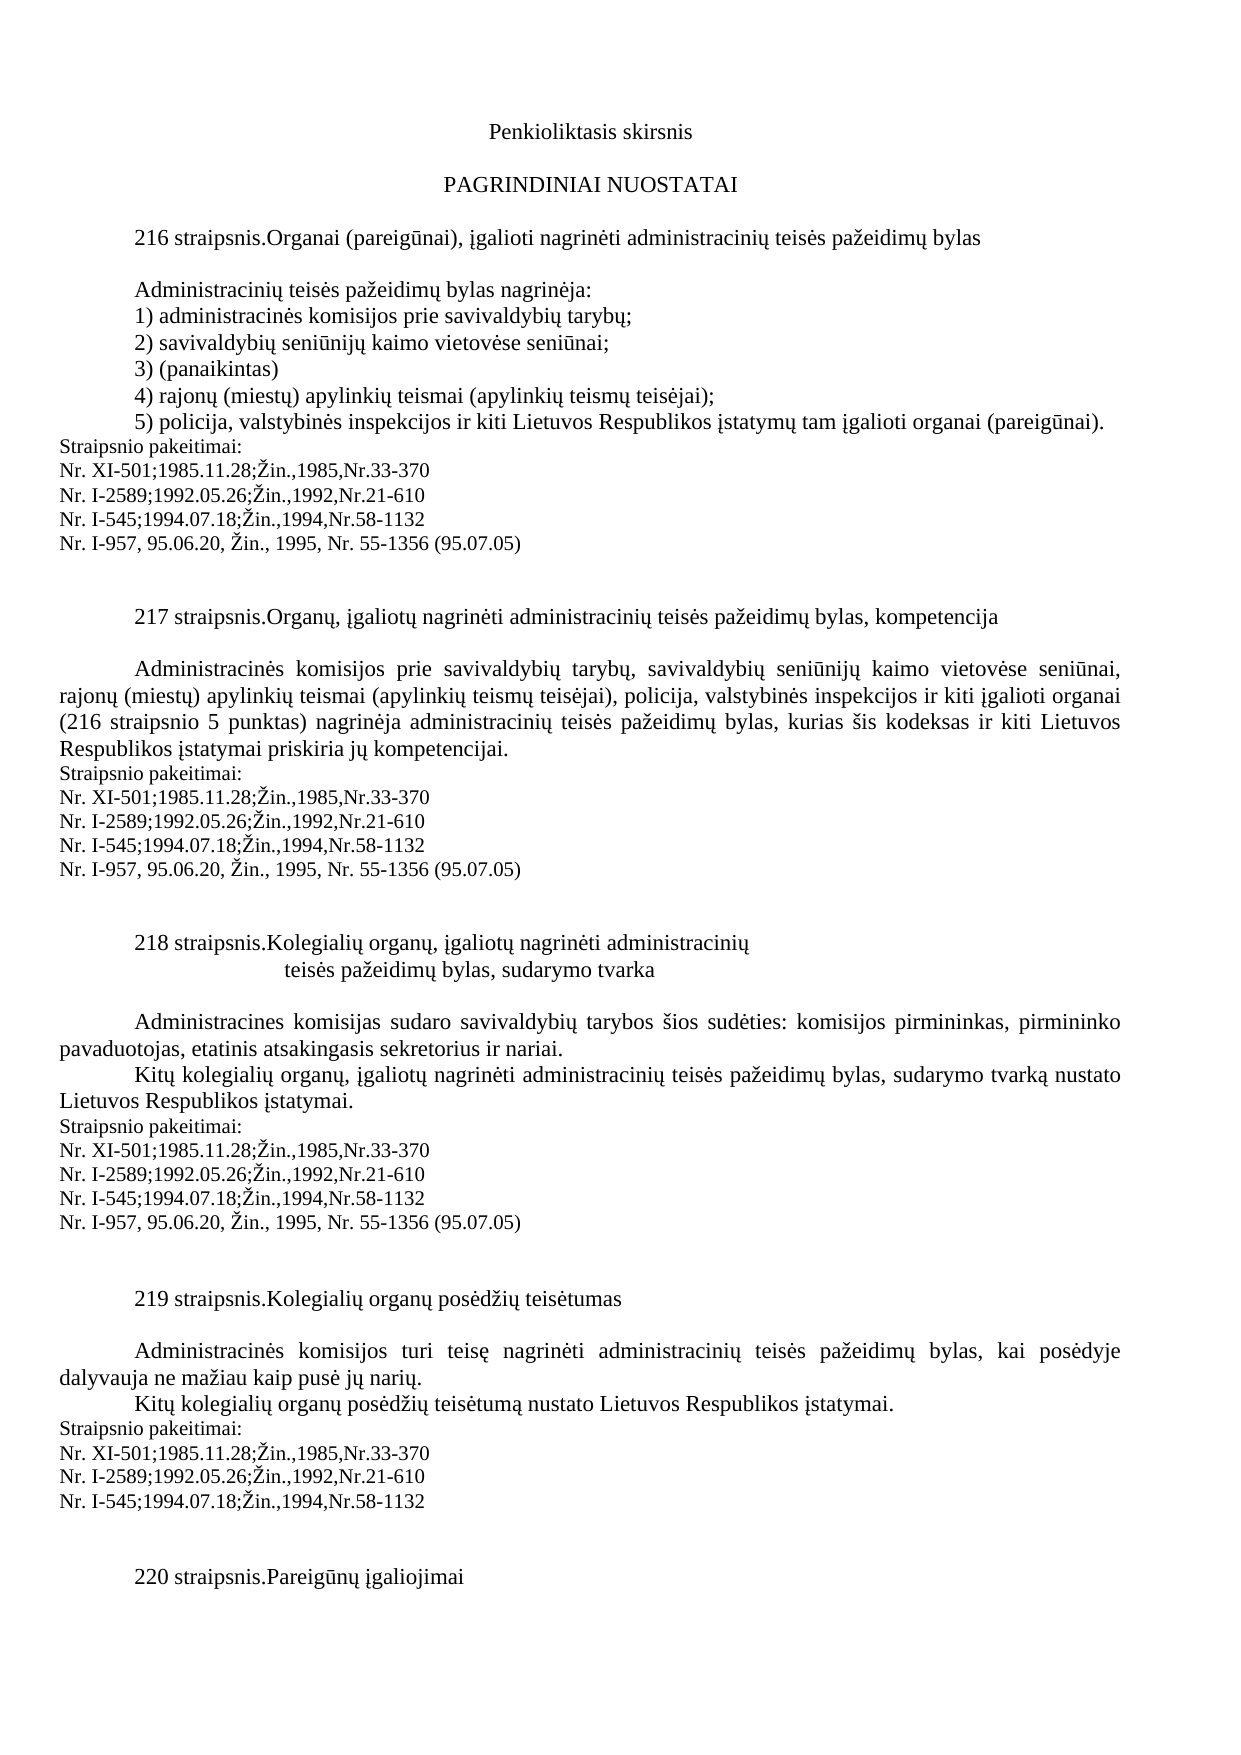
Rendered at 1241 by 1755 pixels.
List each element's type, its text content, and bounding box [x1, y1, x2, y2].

text Kitų kolegialių organų posėdžių teisėtumą nustato Lietuvos Respublikos įstatymai. [59, 1390, 1122, 1416]
text Nr. I-2589;1992.05.26;Žin.,1992,Nr.21-610 [59, 482, 1122, 507]
text Nr. I-2589;1992.05.26;Žin.,1992,Nr.21-610 [59, 809, 1122, 833]
text Nr. XI-501;1985.11.28;Žin.,1985,Nr.33-370 [59, 1440, 1122, 1464]
text Nr. XI-501;1985.11.28;Žin.,1985,Nr.33-370 [59, 785, 1122, 809]
text Kitų kolegialių organų, įgaliotų nagrinėti administracinių teisės pažeidimų bylas, sudarymo tvarką nustato Lietuvos Respublikos įstatymai. [59, 1061, 1122, 1114]
text 220 straipsnis.Pareigūnų įgaliojimai [59, 1563, 1122, 1589]
text Nr. I-545;1994.07.18;Žin.,1994,Nr.58-1132 [59, 1488, 1122, 1513]
text Straipsnio pakeitimai: [59, 761, 1122, 785]
text Nr. I-545;1994.07.18;Žin.,1994,Nr.58-1132 [59, 1186, 1122, 1210]
text Nr. XI-501;1985.11.28;Žin.,1985,Nr.33-370 [59, 458, 1122, 482]
text Administracinių teisės pažeidimų bylas nagrinėja: [59, 276, 1122, 303]
text 1) administracinės komisijos prie savivaldybių tarybų; [59, 303, 1122, 329]
text Nr. XI-501;1985.11.28;Žin.,1985,Nr.33-370 [59, 1138, 1122, 1162]
text Administracines komisijas sudaro savivaldybių tarybos šios sudėties: komisijos pirmininkas, pirmininko pavaduotojas, etatinis atsakingasis sekretorius ir nariai. [59, 1008, 1122, 1061]
text 218 straipsnis.Kolegialių organų, įgaliotų nagrinėti administracinių [59, 929, 1122, 956]
text Administracinės komisijos turi teisę nagrinėti administracinių teisės pažeidimų bylas, kai posėdyje dalyvauja ne mažiau kaip pusė jų narių. [59, 1337, 1122, 1390]
text Nr. I-957, 95.06.20, Žin., 1995, Nr. 55-1356 (95.07.05) [59, 531, 1122, 555]
text Straipsnio pakeitimai: [59, 434, 1122, 458]
text Straipsnio pakeitimai: [59, 1114, 1122, 1138]
text 2) savivaldybių seniūnijų kaimo vietovėse seniūnai; [59, 329, 1122, 355]
text 217 straipsnis.Organų, įgaliotų nagrinėti administracinių teisės pažeidimų bylas, kompetencija [59, 603, 1122, 629]
text Nr. I-957, 95.06.20, Žin., 1995, Nr. 55-1356 (95.07.05) [59, 1210, 1122, 1234]
text 3) (panaikintas) [59, 355, 1122, 382]
text 216 straipsnis.Organai (pareigūnai), įgalioti nagrinėti administracinių teisės pažeidimų bylas [59, 223, 1122, 250]
text 4) rajonų (miestų) apylinkių teismai (apylinkių teismų teisėjai); [59, 382, 1122, 408]
text PAGRINDINIAI NUOSTATAI [59, 171, 1122, 197]
text Penkioliktasis skirsnis [59, 118, 1122, 144]
text Nr. I-545;1994.07.18;Žin.,1994,Nr.58-1132 [59, 507, 1122, 531]
text Nr. I-2589;1992.05.26;Žin.,1992,Nr.21-610 [59, 1162, 1122, 1186]
text Nr. I-957, 95.06.20, Žin., 1995, Nr. 55-1356 (95.07.05) [59, 857, 1122, 881]
text teisės pažeidimų bylas, sudarymo tvarka [59, 956, 1122, 982]
text Administracinės komisijos prie savivaldybių tarybų, savivaldybių seniūnijų kaimo vietovėse seniūnai, rajonų (miestų) apylinkių teismai (apylinkių teismų teisėjai), policija, valstybinės inspekcijos ir kiti įgalioti organai (216 straipsnio 5 punktas) nagrinėja administracinių teisės pažeidimų bylas, kurias šis kodeksas ir kiti Lietuvos Respublikos įstatymai priskiria jų kompetencijai. [59, 656, 1122, 761]
text Nr. I-2589;1992.05.26;Žin.,1992,Nr.21-610 [59, 1464, 1122, 1488]
text 219 straipsnis.Kolegialių organų posėdžių teisėtumas [59, 1284, 1122, 1311]
text Nr. I-545;1994.07.18;Žin.,1994,Nr.58-1132 [59, 833, 1122, 857]
text 5) policija, valstybinės inspekcijos ir kiti Lietuvos Respublikos įstatymų tam įgalioti organai (pareigūnai). [59, 408, 1122, 434]
text Straipsnio pakeitimai: [59, 1416, 1122, 1440]
